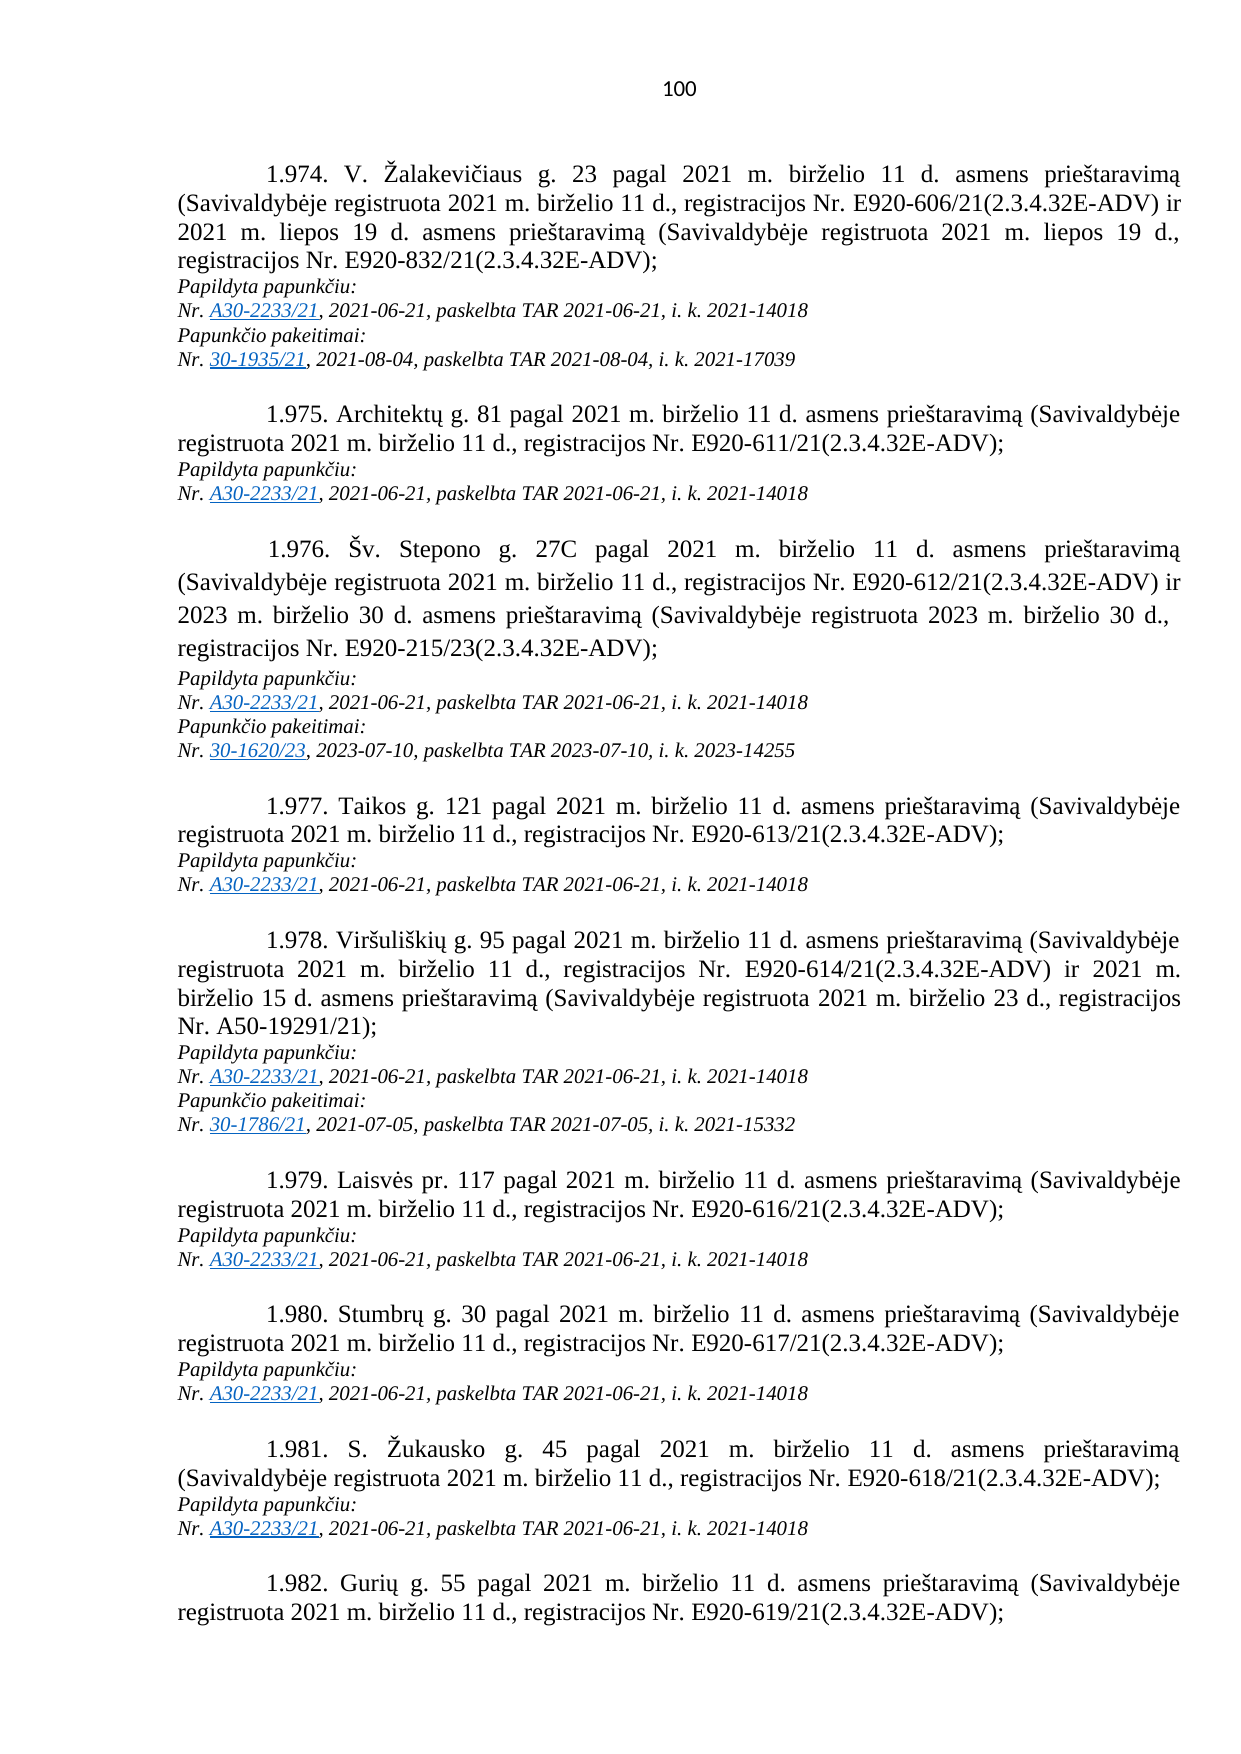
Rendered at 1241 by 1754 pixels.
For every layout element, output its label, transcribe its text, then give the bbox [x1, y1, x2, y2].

text Nr. A30-2233/21, 2021-06-21, paskelbta TAR 2021-06-21, i. k. 2021-14018 [177, 1064, 1181, 1088]
text 1.980. Stumbrų g. 30 pagal 2021 m. birželio 11 d. asmens prieštaravimą (Savivaldybėje registruota 2021 m. birželio 11 d., registracijos Nr. E920-617/21(2.3.4.32E-ADV); [177, 1299, 1181, 1357]
text 1.976. Šv. Stepono g. 27С pagal 2021 m. birželio 11 d. asmens prieštaravimą (Savivaldybėje registruota 2021 m. birželio 11 d., registracijos Nr. E920-612/21(2.3.4.32E-ADV) ir 2023 m. birželio 30 d. asmens prieštaravimą (Savivaldybėje registruota 2023 m. birželio 30 d., registracijos Nr. E920-215/23(2.3.4.32E-ADV); [177, 534, 1181, 662]
text Papildyta papunkčiu: [177, 666, 1181, 690]
text Nr. A30-2233/21, 2021-06-21, paskelbta TAR 2021-06-21, i. k. 2021-14018 [177, 298, 1181, 322]
text 1.975. Architektų g. 81 pagal 2021 m. birželio 11 d. asmens prieštaravimą (Savivaldybėje registruota 2021 m. birželio 11 d., registracijos Nr. E920-611/21(2.3.4.32E-ADV); [177, 399, 1181, 457]
text Papildyta papunkčiu: [177, 1223, 1181, 1247]
text Nr. 30-1620/23, 2023-07-10, paskelbta TAR 2023-07-10, i. k. 2023-14255 [177, 738, 1181, 762]
text Nr. A30-2233/21, 2021-06-21, paskelbta TAR 2021-06-21, i. k. 2021-14018 [177, 1516, 1181, 1539]
text Nr. A30-2233/21, 2021-06-21, paskelbta TAR 2021-06-21, i. k. 2021-14018 [177, 872, 1181, 896]
text Papildyta papunkčiu: [177, 1040, 1181, 1064]
text 1.982. Gurių g. 55 pagal 2021 m. birželio 11 d. asmens prieštaravimą (Savivaldybėje registruota 2021 m. birželio 11 d., registracijos Nr. E920-619/21(2.3.4.32E-ADV); [177, 1568, 1181, 1626]
text Nr. 30-1935/21, 2021-08-04, paskelbta TAR 2021-08-04, i. k. 2021-17039 [177, 347, 1181, 371]
text Papildyta papunkčiu: [177, 1357, 1181, 1381]
text 1.974. V. Žalakevičiaus g. 23 pagal 2021 m. birželio 11 d. asmens prieštaravimą (Savivaldybėje registruota 2021 m. birželio 11 d., registracijos Nr. E920-606/21(2.3.4.32E-ADV) ir 2021 m. liepos 19 d. asmens prieštaravimą (Savivaldybėje registruota 2021 m. liepos 19 d., registracijos Nr. E920-832/21(2.3.4.32E-ADV); [177, 159, 1181, 274]
text 1.981. S. Žukausko g. 45 pagal 2021 m. birželio 11 d. asmens prieštaravimą (Savivaldybėje registruota 2021 m. birželio 11 d., registracijos Nr. E920-618/21(2.3.4.32E-ADV); [177, 1434, 1181, 1491]
text Papildyta papunkčiu: [177, 848, 1181, 872]
text 1.978. Viršuliškių g. 95 pagal 2021 m. birželio 11 d. asmens prieštaravimą (Savivaldybėje registruota 2021 m. birželio 11 d., registracijos Nr. E920-614/21(2.3.4.32E-ADV) ir 2021 m. birželio 15 d. asmens prieštaravimą (Savivaldybėje registruota 2021 m. birželio 23 d., registracijos Nr. A50-19291/21); [177, 925, 1181, 1040]
text Nr. A30-2233/21, 2021-06-21, paskelbta TAR 2021-06-21, i. k. 2021-14018 [177, 481, 1181, 505]
text Nr. 30-1786/21, 2021-07-05, paskelbta TAR 2021-07-05, i. k. 2021-15332 [177, 1112, 1181, 1136]
text 1.979. Laisvės pr. 117 pagal 2021 m. birželio 11 d. asmens prieštaravimą (Savivaldybėje registruota 2021 m. birželio 11 d., registracijos Nr. E920-616/21(2.3.4.32E-ADV); [177, 1165, 1181, 1223]
text Papildyta papunkčiu: [177, 274, 1181, 298]
text Nr. A30-2233/21, 2021-06-21, paskelbta TAR 2021-06-21, i. k. 2021-14018 [177, 1381, 1181, 1405]
text 1.977. Taikos g. 121 pagal 2021 m. birželio 11 d. asmens prieštaravimą (Savivaldybėje registruota 2021 m. birželio 11 d., registracijos Nr. E920-613/21(2.3.4.32E-ADV); [177, 791, 1181, 848]
text Papunkčio pakeitimai: [177, 322, 1181, 347]
text Papildyta papunkčiu: [177, 1491, 1181, 1516]
text Papunkčio pakeitimai: [177, 1088, 1181, 1112]
text Papildyta papunkčiu: [177, 457, 1181, 481]
text Papunkčio pakeitimai: [177, 714, 1181, 738]
text Nr. A30-2233/21, 2021-06-21, paskelbta TAR 2021-06-21, i. k. 2021-14018 [177, 1247, 1181, 1271]
text Nr. A30-2233/21, 2021-06-21, paskelbta TAR 2021-06-21, i. k. 2021-14018 [177, 690, 1181, 714]
